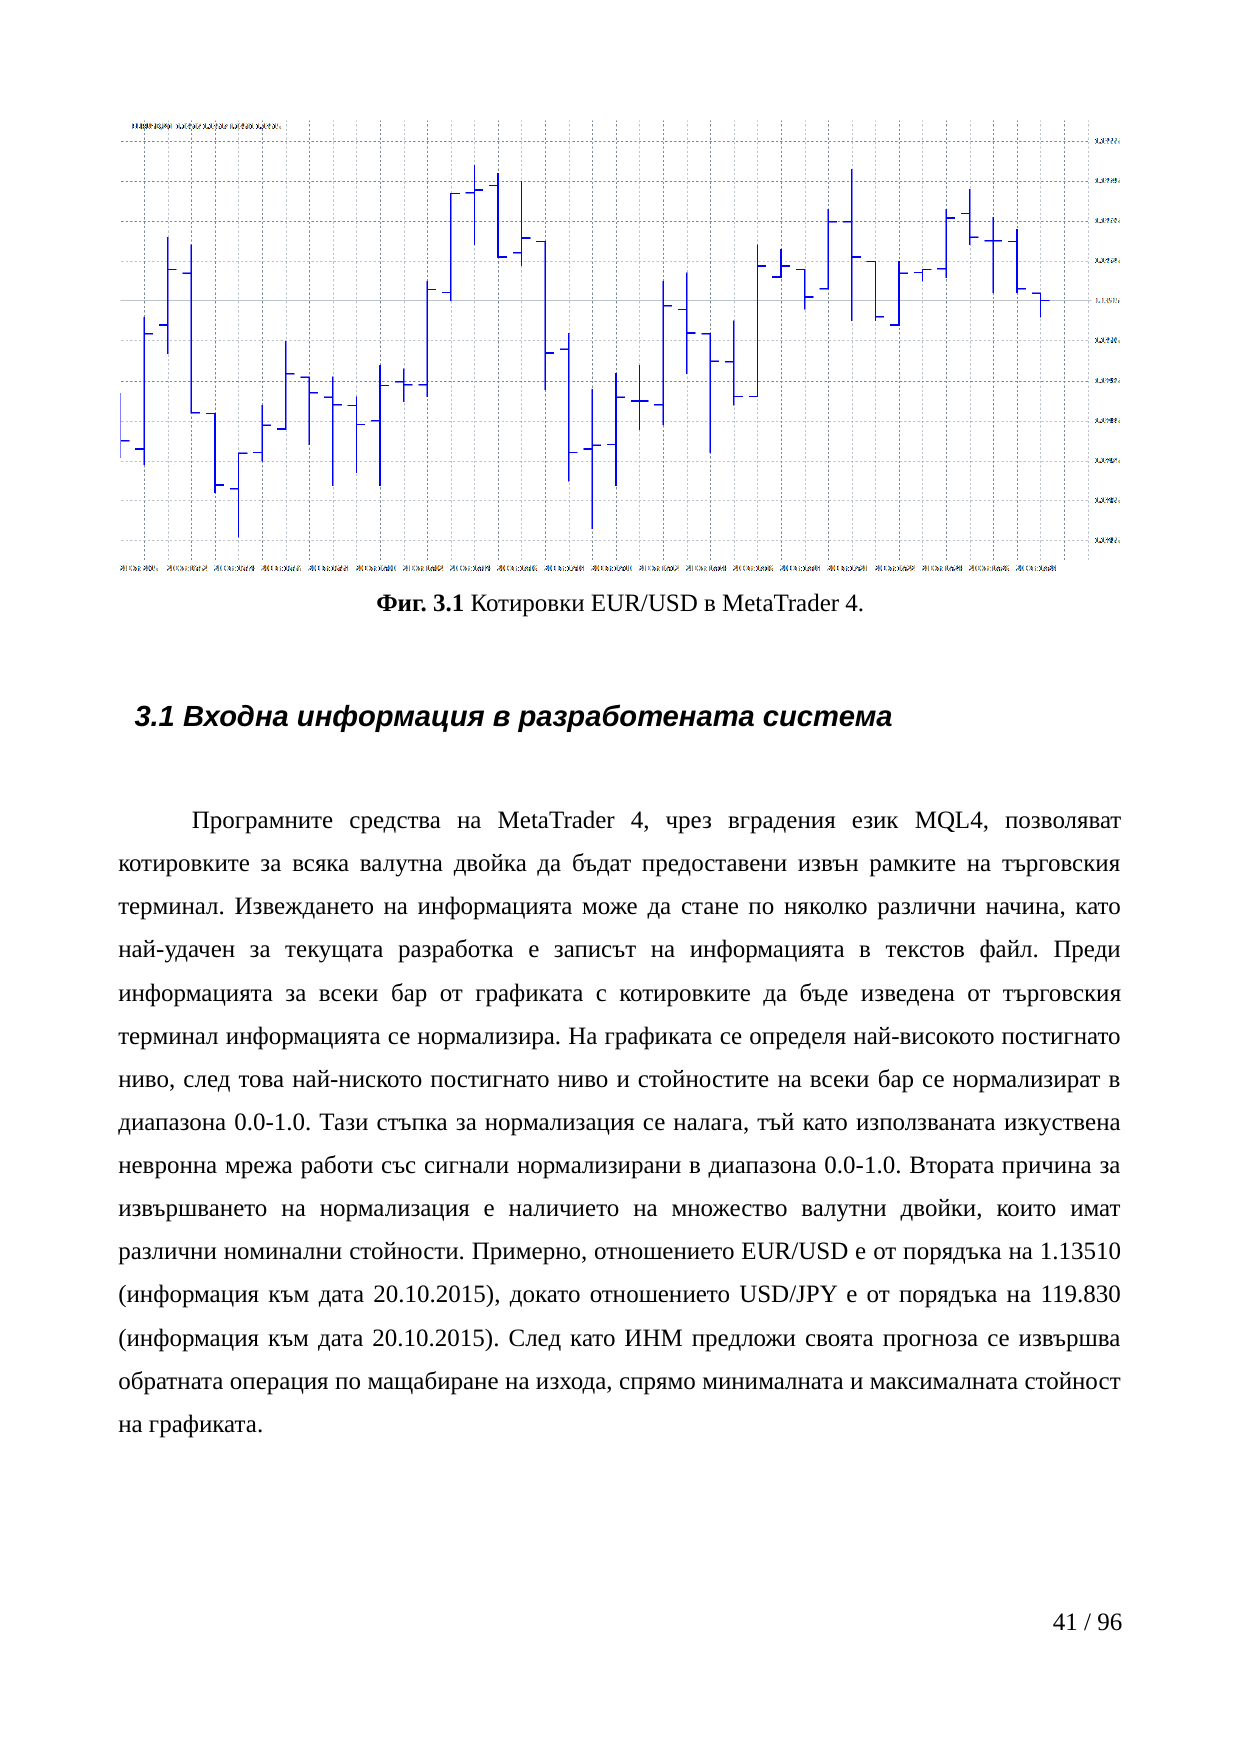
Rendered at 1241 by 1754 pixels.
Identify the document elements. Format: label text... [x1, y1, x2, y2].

text Програмните средства на MetaTrader 4, чрез вградения език MQL4, позволяват котировките за всяка валутна двойка да бъдат предоставени извън рамките на търговския терминал. Извеждането на информацията може да стане по няколко различни начина, като най-удачен за текущата разработка е записът на информацията в текстов файл. Преди информацията за всеки бар от графиката с котировките да бъде изведена от търговския терминал информацията се нормализира. На графиката се определя най-високото постигнато ниво, след това най-ниското постигнато ниво и стойностите на всеки бар се нормализират в диапазона 0.0-1.0. Тази стъпка за нормализация се налага, тъй като използваната изкуствена невронна мрежа работи със сигнали нормализирани в диапазона 0.0-1.0. Втората причина за извършването на нормализация е наличието на множество валутни двойки, които имат различни номинални стойности. Примерно, отношението EUR/USD е от порядъка на 1.13510 (информация към дата 20.10.2015), докато отношението USD/JPY е от порядъка на 119.830 (информация към дата 20.10.2015). След като ИНМ предложи своята прогноза се извършва обратната операция по мащабиране на изхода, спрямо минималната и максималната стойност на графиката. [118, 805, 1122, 1438]
text Фиг. 3.1 Котировки EUR/USD в MetaTrader 4. [118, 574, 1122, 617]
subtitle 3.1 Входна информация в разработената система [118, 699, 1122, 733]
picture [118, 118, 1122, 574]
